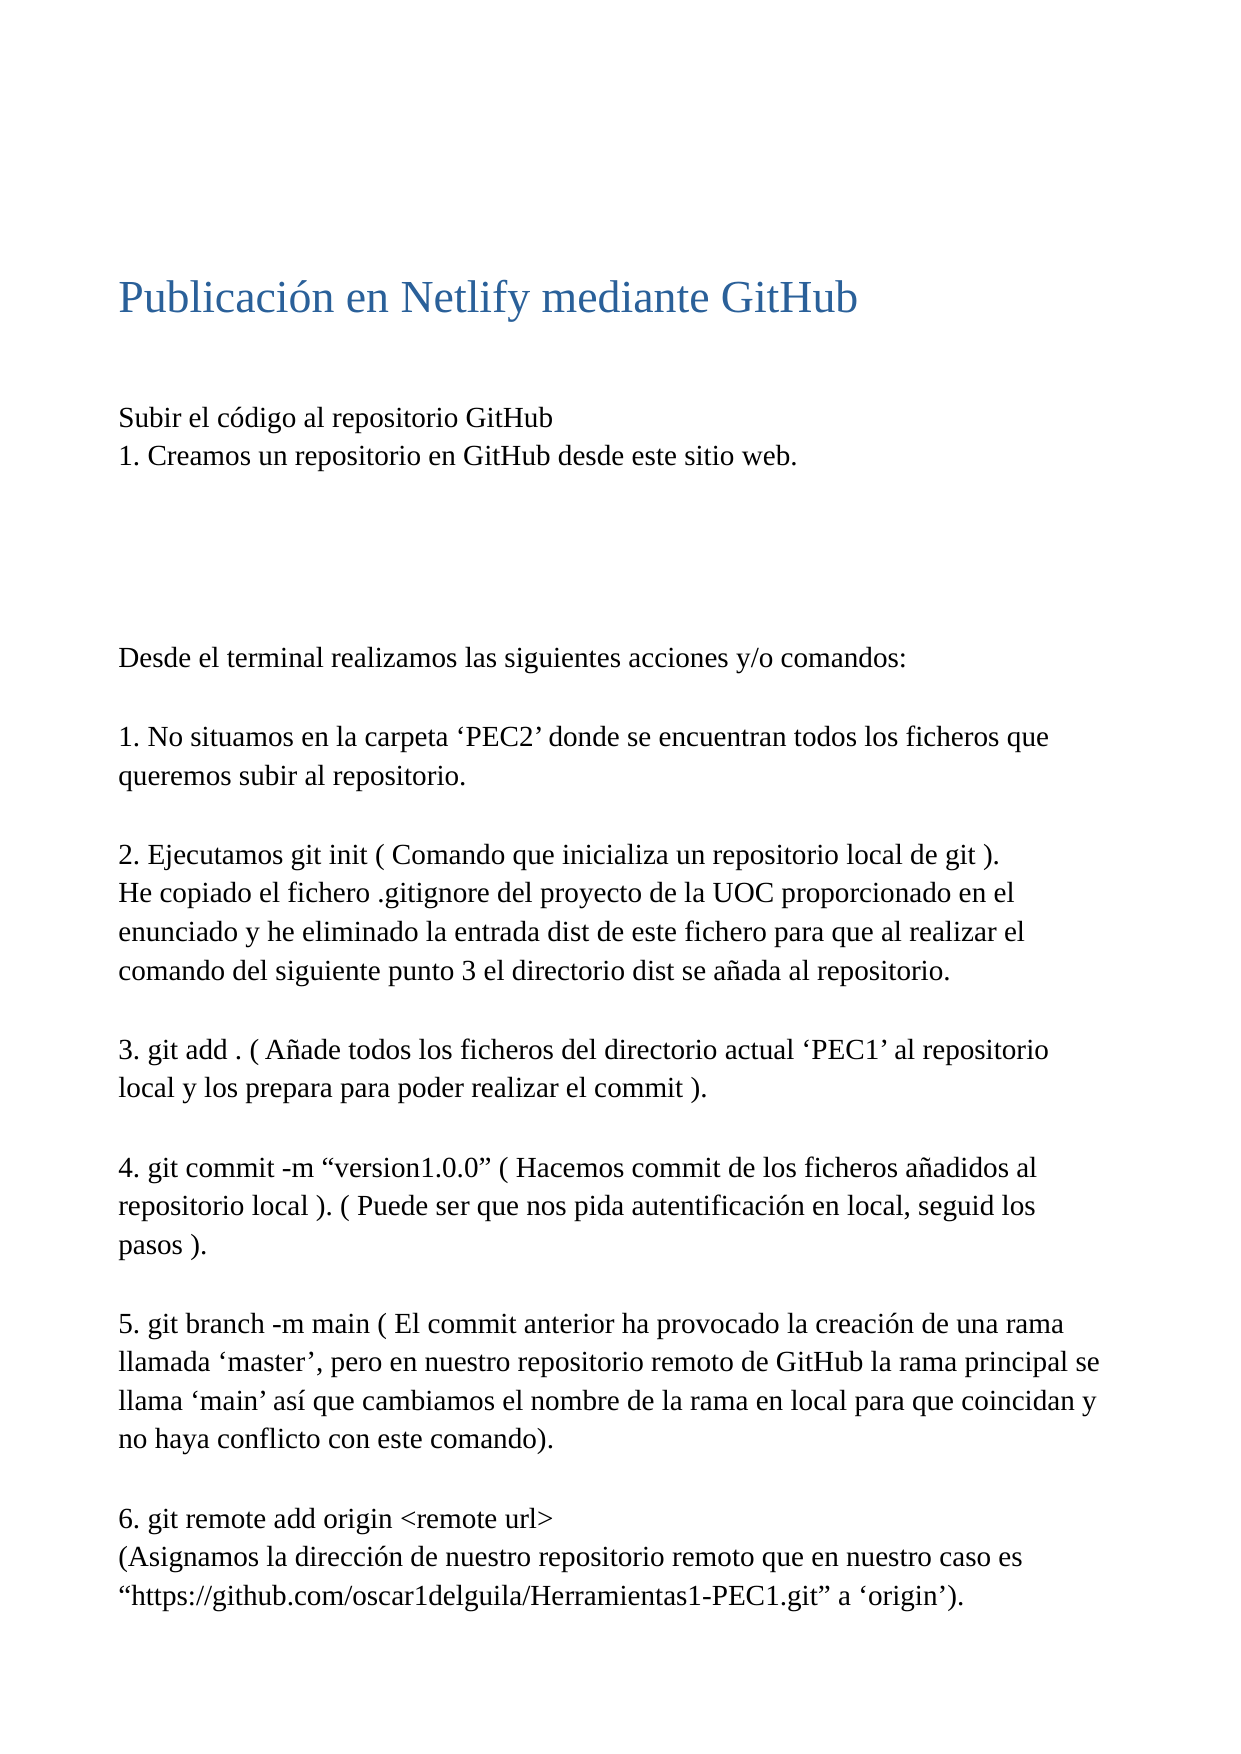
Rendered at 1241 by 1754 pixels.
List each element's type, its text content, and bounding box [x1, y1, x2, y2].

text enunciado y he eliminado la entrada dist de este fichero para que al realizar el [118, 914, 1122, 948]
text llamada ‘master’, pero en nuestro repositorio remoto de GitHub la rama principal se [118, 1344, 1122, 1378]
text no haya conflicto con este comando). [118, 1422, 1122, 1455]
text 3. git add . ( Añade todos los ficheros del directorio actual ‘PEC1’ al repositorio [118, 1032, 1122, 1065]
text Subir el código al repositorio GitHub [118, 400, 1122, 433]
text 1. No situamos en la carpeta ‘PEC2’ donde se encuentran todos los ficheros que [118, 719, 1122, 753]
text 1. Creamos un repositorio en GitHub desde este sitio web. [118, 438, 1122, 472]
text Desde el terminal realizamos las siguientes acciones y/o comandos: [118, 640, 1122, 673]
text Publicación en Netlify mediante GitHub [118, 269, 1122, 322]
text 4. git commit -m “version1.0.0” ( Hacemos commit de los ficheros añadidos al [118, 1150, 1122, 1183]
text repositorio local ). ( Puede ser que nos pida autentificación en local, seguid los [118, 1188, 1122, 1222]
text “https://github.com/oscar1delguila/Herramientas1-PEC1.git” a ‘origin’). [118, 1578, 1122, 1612]
text queremos subir al repositorio. [118, 758, 1122, 791]
text 5. git branch -m main ( El commit anterior ha provocado la creación de una rama [118, 1306, 1122, 1339]
text pasos ). [118, 1227, 1122, 1260]
text llama ‘main’ así que cambiamos el nombre de la rama en local para que coincidan y [118, 1383, 1122, 1417]
text He copiado el fichero .gitignore del proyecto de la UOC proporcionado en el [118, 876, 1122, 909]
text 6. git remote add origin <remote url> [118, 1501, 1122, 1534]
text 2. Ejecutamos git init ( Comando que inicializa un repositorio local de git ). [118, 837, 1122, 871]
text comando del siguiente punto 3 el directorio dist se añada al repositorio. [118, 953, 1122, 986]
text (Asignamos la dirección de nuestro repositorio remoto que en nuestro caso es [118, 1539, 1122, 1573]
text local y los prepara para poder realizar el commit ). [118, 1070, 1122, 1104]
